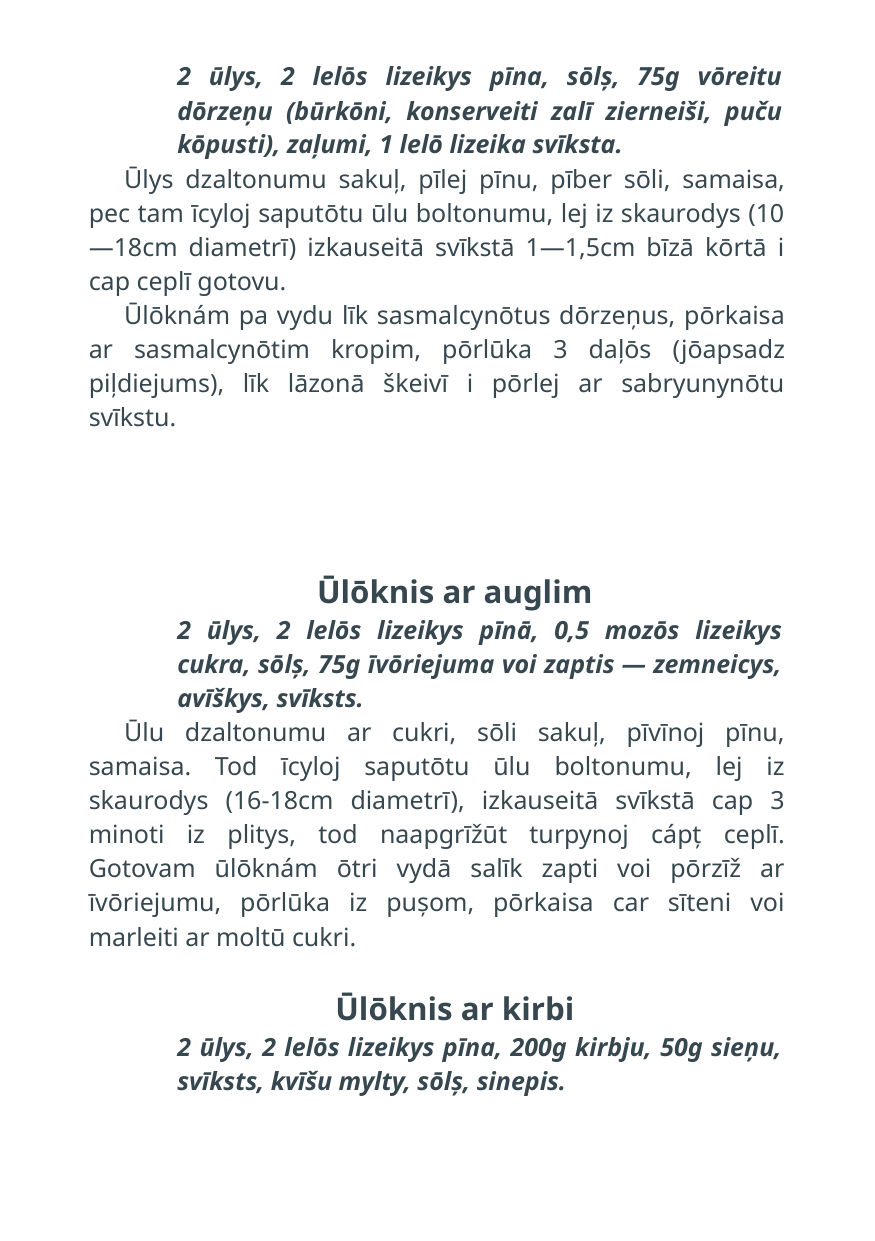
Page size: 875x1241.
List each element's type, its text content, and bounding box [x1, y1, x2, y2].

text Ūlu dzaltonumu ar cukri, sōli sakuļ, pīvīnoj pīnu, samaisa. Tod īcyloj saputōtu ūlu boltonumu, lej iz skaurodys (16-18cm diametrī), izkauseitā svīkstā cap 3 minoti iz plitys, tod naapgrīžūt turpynoj cápț ceplī. Gotovam ūlōknám ōtri vydā salīk zapti voi pōrzīž ar īvōriejumu, pōrlūka iz pușom, pōrkaisa car sīteni voi marleiti ar moltū cukri. [88, 715, 786, 953]
text Ūlōknis ar kirbi [88, 987, 786, 1030]
text Ūlys dzaltonumu sakuļ, pīlej pīnu, pīber sōli, samaisa, pec tam īcyloj saputōtu ūlu boltonumu, lej iz skaurodys (10—18cm diametrī) izkauseitā svīkstā 1—1,5cm bīzā kōrtā i cap ceplī gotovu. [88, 161, 786, 297]
text 2 ūlys, 2 lelōs lizeikys pīnā, 0,5 mozōs lizeikys cukra, sōlș, 75g īvōriejuma voi zaptis — zemneicys, avīškys, svīksts. [177, 613, 786, 715]
text Ūlōknám pa vydu līk sasmalcynōtus dōrzeņus, pōrkaisa ar sasmalcynōtim kropim, pōrlūka 3 daļōs (jōapsadz piļdiejums), līk lāzonā škeivī i pōrlej ar sabryunynōtu svīkstu. [88, 297, 786, 434]
text Ūlōknis ar auglim [88, 570, 786, 613]
text 2 ūlys, 2 lelōs lizeikys pīna, sōlș, 75g vōreitu dōrzeņu (būrkōni, konserveiti zalī zierneiši, puču kōpusti), zaļumi, 1 lelō lizeika svīksta. [177, 59, 786, 161]
text 2 ūlys, 2 lelōs lizeikys pīna, 200g kirbju, 50g sieņu, svīksts, kvīšu mylty, sōlș, sinepis. [177, 1030, 786, 1098]
